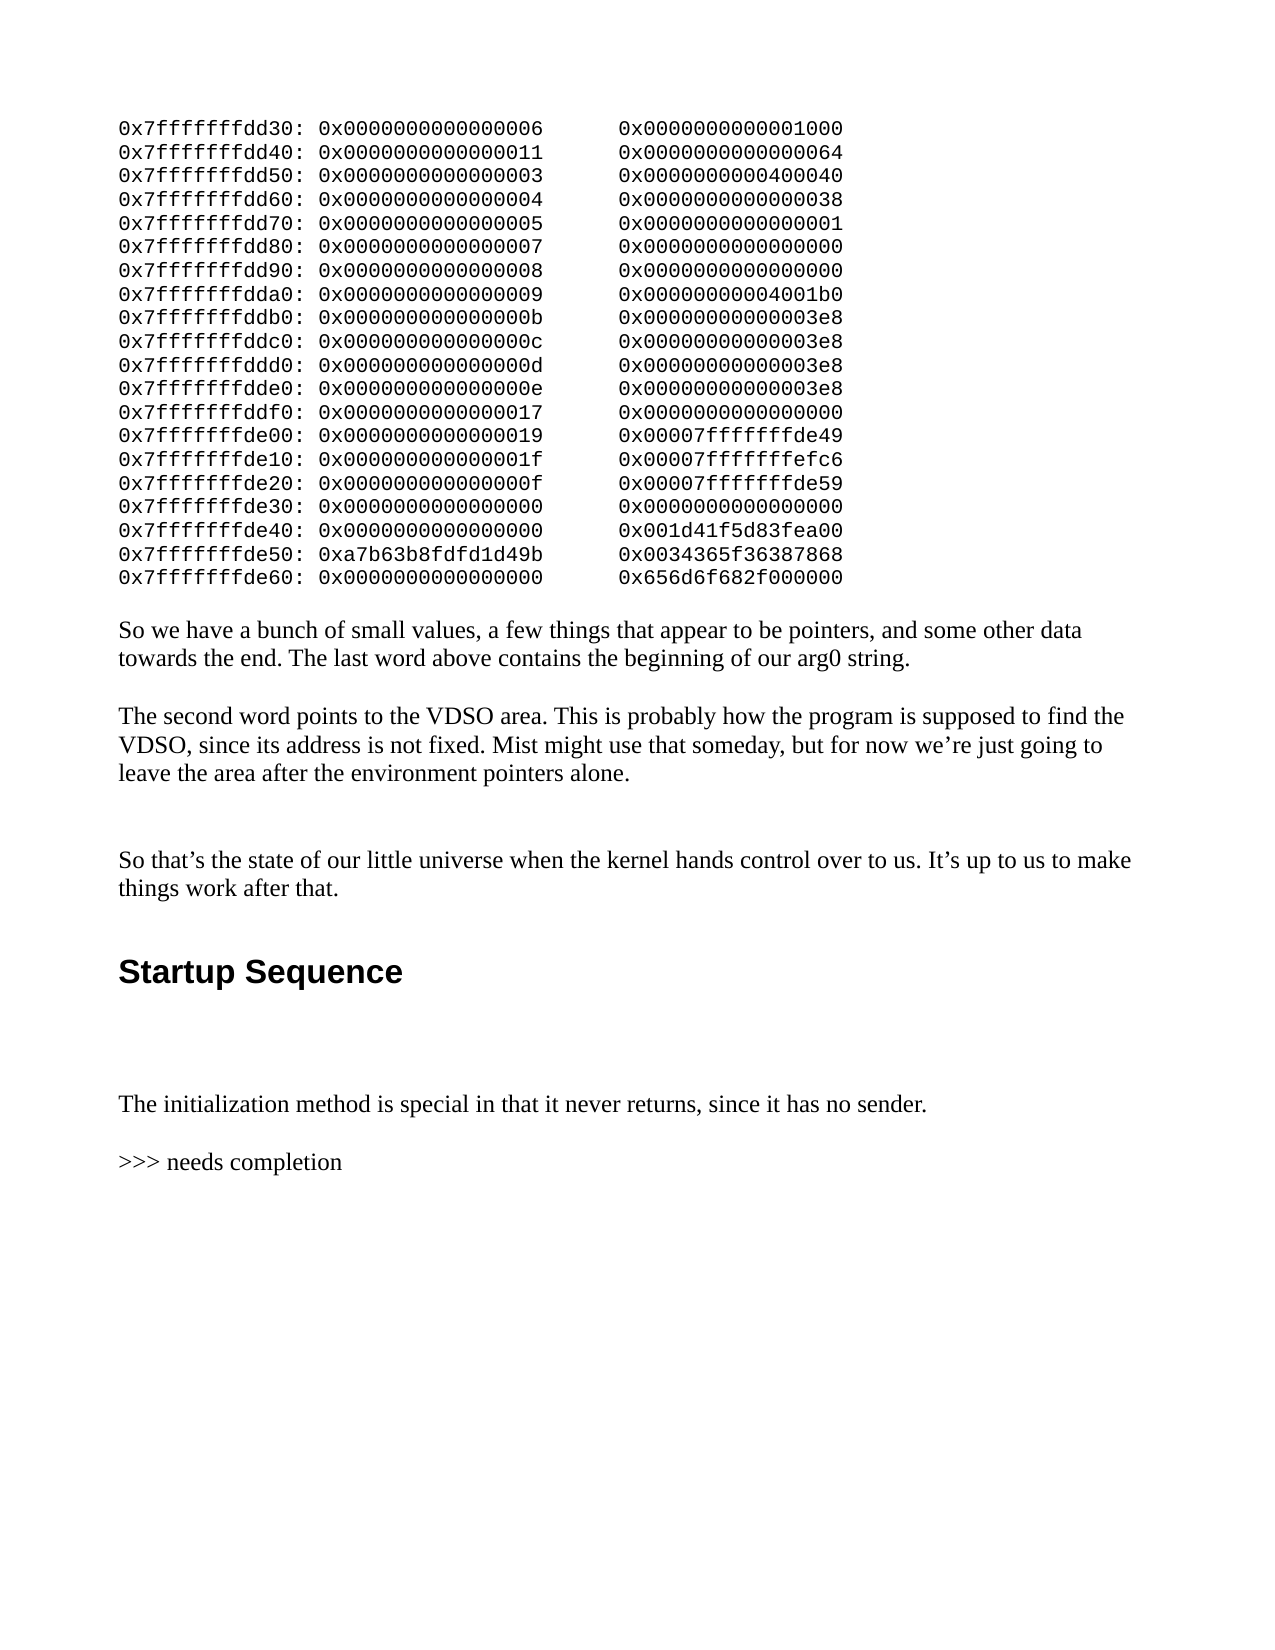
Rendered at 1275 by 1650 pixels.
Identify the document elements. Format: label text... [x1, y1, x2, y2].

text 0x7fffffffdd50: 0x0000000000000003 0x0000000000400040 [118, 165, 1157, 189]
text 0x7fffffffdd60: 0x0000000000000004 0x0000000000000038 [118, 189, 1157, 213]
subtitle Startup Sequence [118, 952, 1157, 990]
text >>> needs completion [118, 1147, 1157, 1175]
text 0x7fffffffddd0: 0x000000000000000d 0x00000000000003e8 [118, 354, 1157, 378]
text 0x7fffffffdda0: 0x0000000000000009 0x00000000004001b0 [118, 284, 1157, 307]
text 0x7fffffffdd80: 0x0000000000000007 0x0000000000000000 [118, 236, 1157, 260]
text 0x7fffffffdd70: 0x0000000000000005 0x0000000000000001 [118, 213, 1157, 236]
text The initialization method is special in that it never returns, since it has no sender. [118, 1089, 1157, 1118]
text The second word points to the VDSO area. This is probably how the program is supposed to find the VDSO, since its address is not fixed. Mist might use that someday, but for now we’re just going to leave the area after the environment pointers alone. [118, 701, 1157, 787]
text 0x7fffffffdde0: 0x000000000000000e 0x00000000000003e8 [118, 378, 1157, 402]
text 0x7fffffffdd40: 0x0000000000000011 0x0000000000000064 [118, 142, 1157, 165]
text So that’s the state of our little universe when the kernel hands control over to us. It’s up to us to make things work after that. [118, 845, 1157, 902]
text 0x7fffffffde50: 0xa7b63b8fdfd1d49b 0x0034365f36387868 [118, 544, 1157, 567]
text 0x7fffffffde30: 0x0000000000000000 0x0000000000000000 [118, 496, 1157, 520]
text 0x7fffffffde40: 0x0000000000000000 0x001d41f5d83fea00 [118, 520, 1157, 544]
text So we have a bunch of small values, a few things that appear to be pointers, and some other data towards the end. The last word above contains the beginning of our arg0 string. [118, 615, 1157, 672]
text 0x7fffffffde60: 0x0000000000000000 0x656d6f682f000000 [118, 567, 1157, 591]
text 0x7fffffffdd30: 0x0000000000000006 0x0000000000001000 [118, 118, 1157, 142]
text 0x7fffffffddb0: 0x000000000000000b 0x00000000000003e8 [118, 307, 1157, 331]
text 0x7fffffffde00: 0x0000000000000019 0x00007fffffffde49 [118, 426, 1157, 449]
text 0x7fffffffdd90: 0x0000000000000008 0x0000000000000000 [118, 260, 1157, 284]
text 0x7fffffffde10: 0x000000000000001f 0x00007fffffffefc6 [118, 449, 1157, 473]
text 0x7fffffffddc0: 0x000000000000000c 0x00000000000003e8 [118, 331, 1157, 354]
text 0x7fffffffde20: 0x000000000000000f 0x00007fffffffde59 [118, 473, 1157, 496]
text 0x7fffffffddf0: 0x0000000000000017 0x0000000000000000 [118, 402, 1157, 426]
